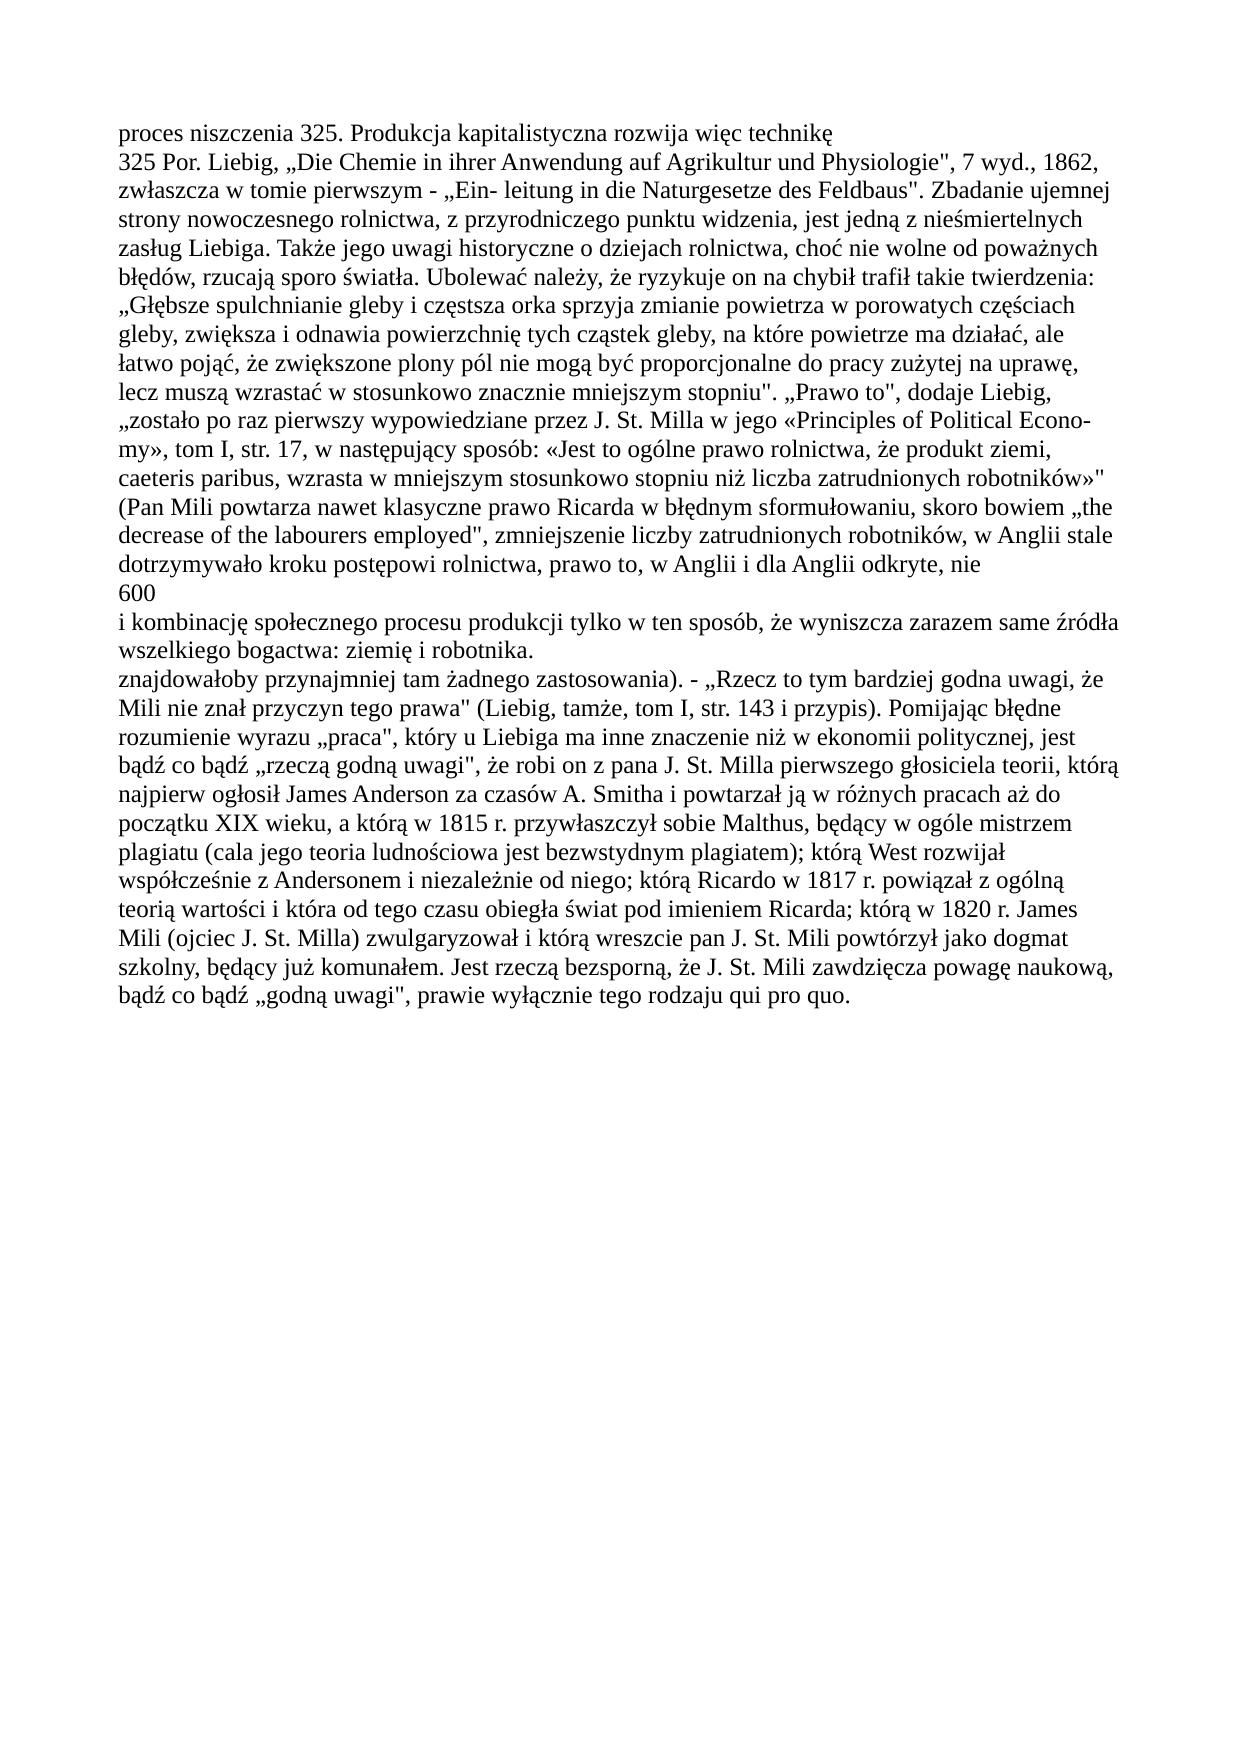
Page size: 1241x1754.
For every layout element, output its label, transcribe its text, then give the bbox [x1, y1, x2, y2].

text 325 Por. Liebig, „Die Chemie in ihrer Anwendung auf Agrikultur und Physiologie", 7 wyd., 1862, zwłaszcza w tomie pierwszym - „Ein- leitung in die Naturgesetze des Feldbaus". Zbadanie ujemnej strony nowoczesnego rolnictwa, z przyrodniczego punktu widzenia, jest jedną z nieśmiertelnych zasług Liebiga. Także jego uwagi historyczne o dziejach rolnictwa, choć nie wolne od poważnych błędów, rzucają sporo światła. Ubolewać należy, że ryzykuje on na chybił trafił takie twierdzenia: „Głębsze spulchnianie gleby i częstsza orka sprzyja zmianie powietrza w porowatych częściach gleby, zwiększa i odnawia powierzchnię tych cząstek gleby, na które powietrze ma działać, ale łatwo pojąć, że zwiększone plony pól nie mogą być proporcjonalne do pracy zużytej na uprawę, lecz muszą wzrastać w stosunkowo znacznie mniejszym stopniu". „Prawo to", dodaje Liebig, „zostało po raz pierwszy wypowiedziane przez J. St. Milla w jego «Principles of Political Econo- my», tom I, str. 17, w następujący sposób: «Jest to ogólne prawo rolnictwa, że produkt ziemi, caeteris paribus, wzrasta w mniejszym stosunkowo stopniu niż liczba zatrudnionych robotników»" (Pan Mili powtarza nawet klasyczne prawo Ricarda w błędnym sformułowaniu, skoro bowiem „the decrease of the labourers employed", zmniejszenie liczby zatrudnionych robotników, w Anglii stale dotrzymywało kroku postępowi rolnictwa, prawo to, w Anglii i dla Anglii odkryte, nie [118, 147, 1122, 578]
text 600 [118, 578, 1122, 607]
text proces niszczenia 325. Produkcja kapitalistyczna rozwija więc technikę [118, 118, 1122, 147]
text znajdowałoby przynajmniej tam żadnego zastosowania). - „Rzecz to tym bardziej godna uwagi, że Mili nie znał przyczyn tego prawa" (Liebig, tamże, tom I, str. 143 i przypis). Pomijając błędne rozumienie wyrazu „praca", który u Liebiga ma inne znaczenie niż w ekonomii politycznej, jest bądź co bądź „rzeczą godną uwagi", że robi on z pana J. St. Milla pierwszego głosiciela teorii, którą najpierw ogłosił James Anderson za czasów A. Smitha i powtarzał ją w różnych pracach aż do początku XIX wieku, a którą w 1815 r. przywłaszczył sobie Malthus, będący w ogóle mistrzem plagiatu (cala jego teoria ludnościowa jest bezwstydnym plagiatem); którą West rozwijał współcześnie z Andersonem i niezależnie od niego; którą Ricardo w 1817 r. powiązał z ogólną teorią wartości i która od tego czasu obiegła świat pod imieniem Ricarda; którą w 1820 r. James Mili (ojciec J. St. Milla) zwulgaryzował i którą wreszcie pan J. St. Mili powtórzył jako dogmat szkolny, będący już komunałem. Jest rzeczą bezsporną, że J. St. Mili zawdzięcza powagę naukową, bądź co bądź „godną uwagi", prawie wyłącznie tego rodzaju qui pro quo. [118, 664, 1122, 1009]
text i kombinację społecznego procesu produkcji tylko w ten sposób, że wyniszcza zarazem same źródła wszelkiego bogactwa: ziemię i robotnika. [118, 607, 1122, 664]
